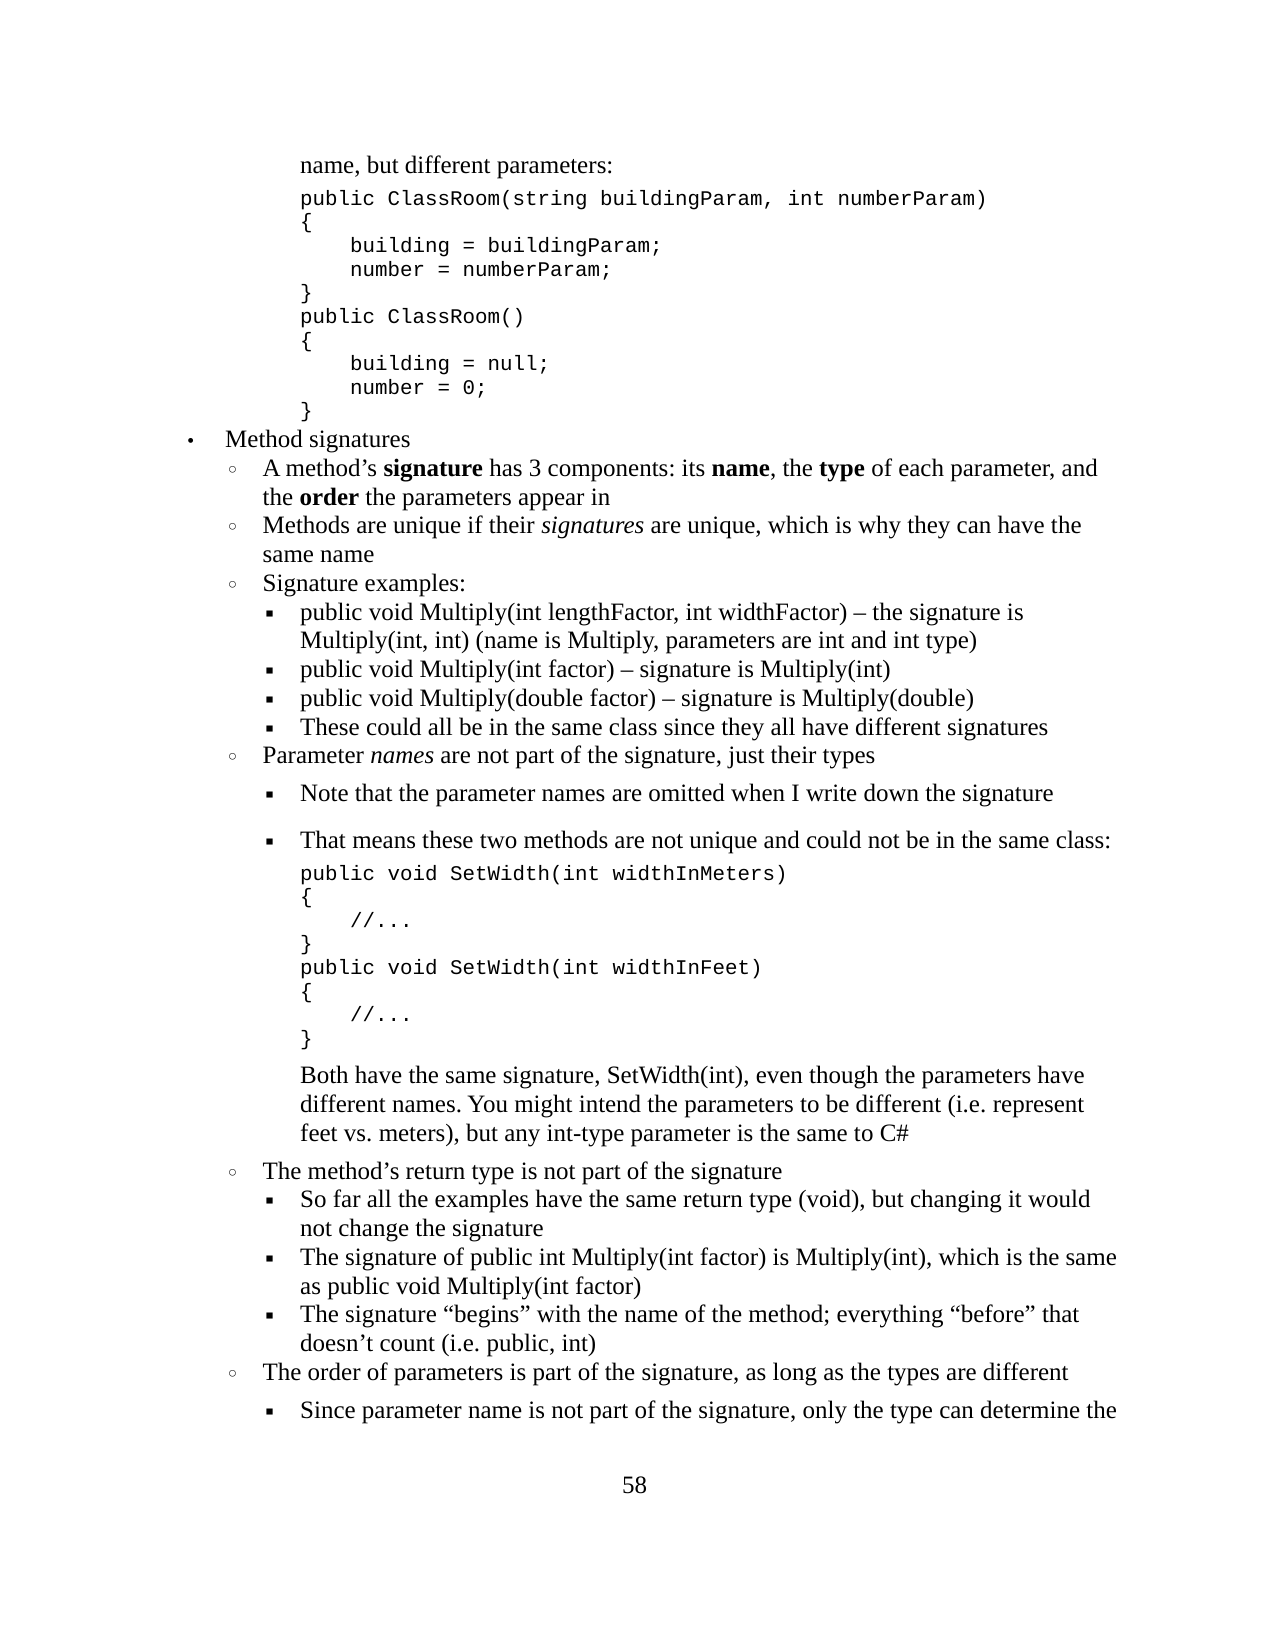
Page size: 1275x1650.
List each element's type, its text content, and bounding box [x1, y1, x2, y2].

list public ClassRoom(string buildingParam, int numberParam) [262, 188, 1125, 211]
list That means these two methods are not unique and could not be in the same class: [262, 825, 1125, 853]
list Note that the parameter names are omitted when I write down the signature [262, 778, 1125, 807]
list Since parameter name is not part of the signature, only the type can determine the [262, 1395, 1125, 1423]
list public ClassRoom() [262, 306, 1125, 329]
list number = 0; [262, 377, 1125, 401]
list The order of parameters is part of the signature, as long as the types are different [225, 1357, 1125, 1386]
list Signature examples: [225, 568, 1125, 597]
list Both have the same signature, SetWidth(int), even though the parameters have different names. You might intend the parameters to be different (i.e. represent feet vs. meters), but any int-type parameter is the same to C# [262, 1061, 1125, 1147]
list public void Multiply(int factor) – signature is Multiply(int) [262, 654, 1125, 683]
list } [262, 401, 1125, 424]
list public void SetWidth(int widthInFeet) [262, 957, 1125, 981]
list Methods are unique if their signatures are unique, which is why they can have the same name [225, 510, 1125, 568]
list number = numberParam; [262, 259, 1125, 282]
list name, but different parameters: [262, 150, 1125, 179]
list Parameter names are not part of the signature, just their types [225, 740, 1125, 769]
list building = buildingParam; [262, 235, 1125, 259]
list public void Multiply(double factor) – signature is Multiply(double) [262, 683, 1125, 712]
list { [262, 886, 1125, 910]
list //... [262, 910, 1125, 933]
list //... [262, 1004, 1125, 1028]
list { [262, 329, 1125, 353]
list The signature “begins” with the name of the method; everything “before” that doesn’t count (i.e. public, int) [262, 1299, 1125, 1357]
list A method’s signature has 3 components: its name, the type of each parameter, and the order the parameters appear in [225, 453, 1125, 510]
list public void SetWidth(int widthInMeters) [262, 862, 1125, 886]
list The signature of public int Multiply(int factor) is Multiply(int), which is the same as public void Multiply(int factor) [262, 1242, 1125, 1299]
list So far all the examples have the same return type (void), but changing it would not change the signature [262, 1184, 1125, 1242]
list } [262, 282, 1125, 306]
list These could all be in the same class since they all have different signatures [262, 712, 1125, 740]
list } [262, 1028, 1125, 1052]
list public void Multiply(int lengthFactor, int widthFactor) – the signature is Multiply(int, int) (name is Multiply, parameters are int and int type) [262, 597, 1125, 654]
list { [262, 981, 1125, 1004]
list { [262, 211, 1125, 235]
list Method signatures [187, 424, 1125, 453]
list } [262, 933, 1125, 957]
list The method’s return type is not part of the signature [225, 1156, 1125, 1184]
list building = null; [262, 353, 1125, 377]
